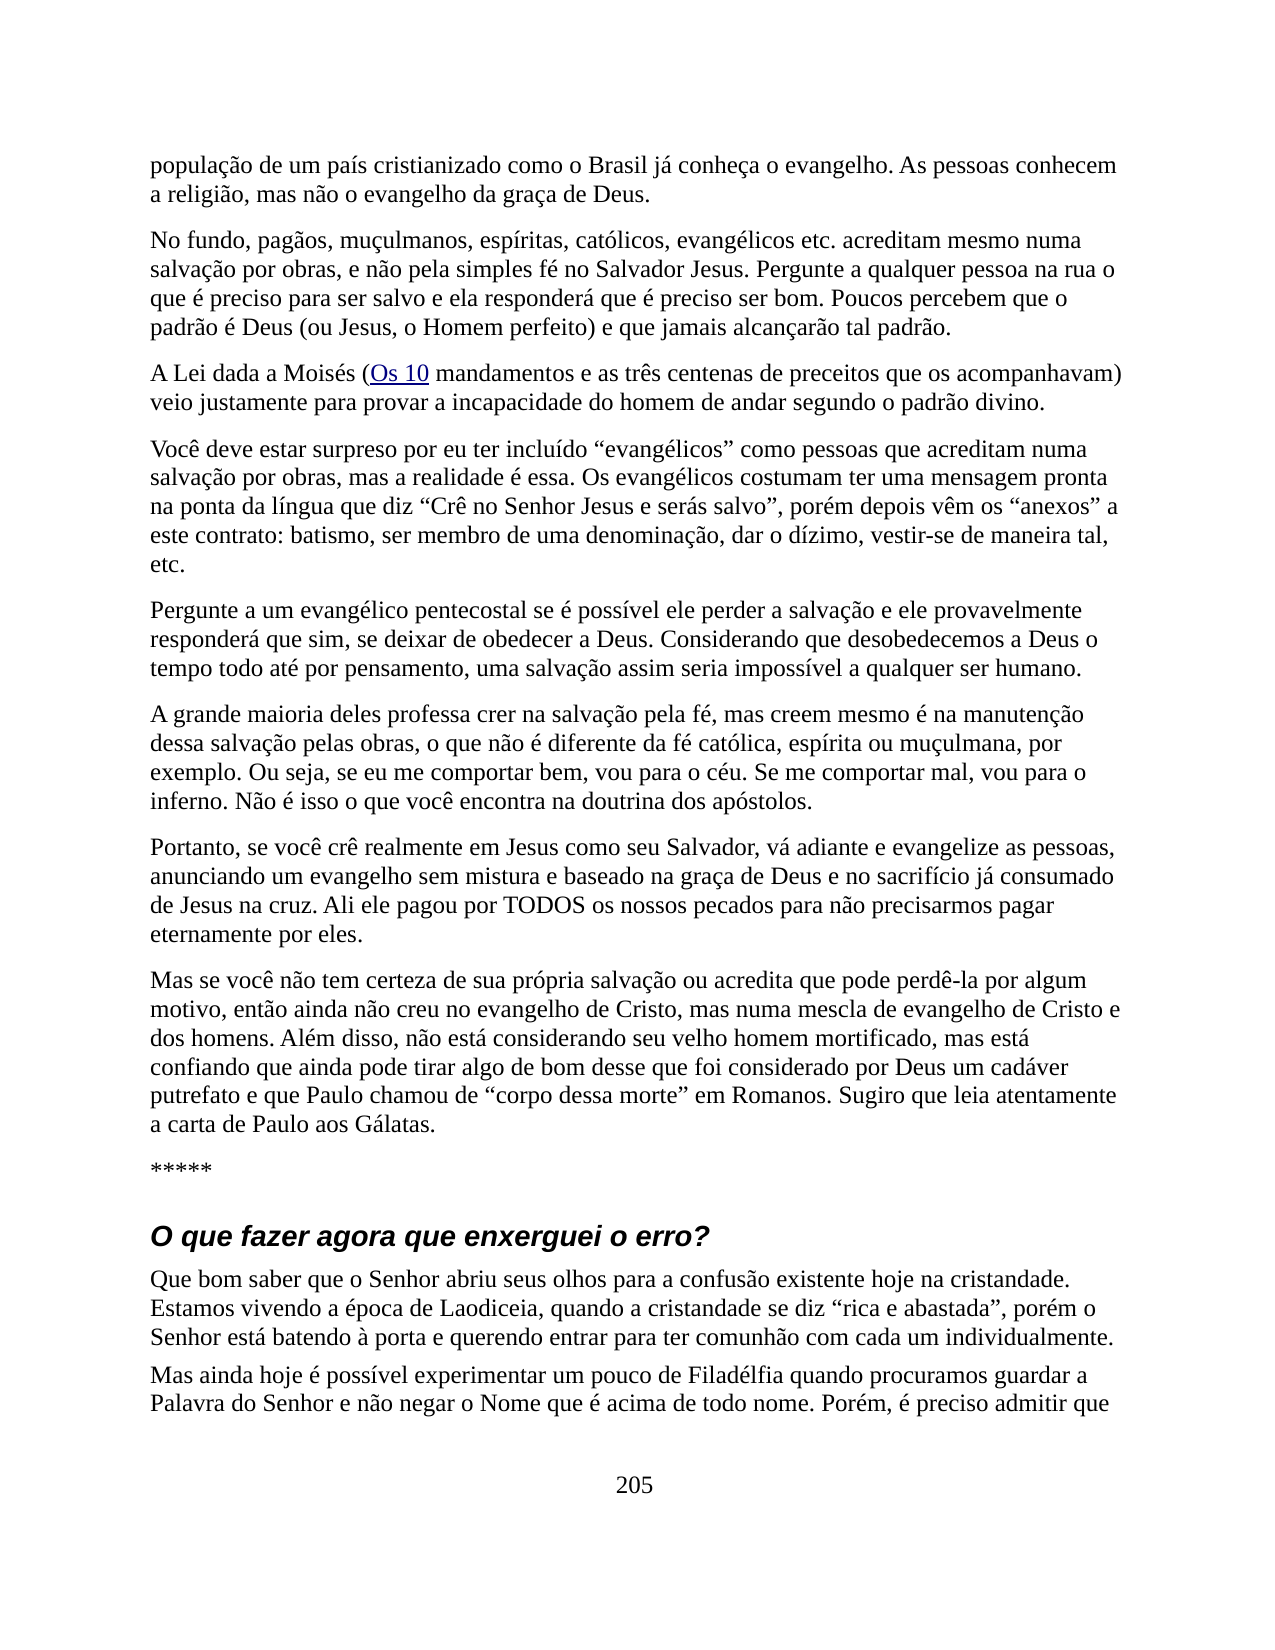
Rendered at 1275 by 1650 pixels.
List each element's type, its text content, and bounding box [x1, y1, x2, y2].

text Portanto, se você crê realmente em Jesus como seu Salvador, vá adiante e evangelize as pessoas, anunciando um evangelho sem mistura e baseado na graça de Deus e no sacrifício já consumado de Jesus na cruz. Ali ele pagou por TODOS os nossos pecados para não precisarmos pagar eternamente por eles. [150, 832, 1125, 947]
text Você deve estar surpreso por eu ter incluído “evangélicos” como pessoas que acreditam numa salvação por obras, mas a realidade é essa. Os evangélicos costumam ter uma mensagem pronta na ponta da língua que diz “Crê no Senhor Jesus e serás salvo”, porém depois vêm os “anexos” a este contrato: batismo, ser membro de uma denominação, dar o dízimo, vestir-se de maneira tal, etc. [150, 434, 1125, 577]
text ***** [150, 1156, 1125, 1184]
text No fundo, pagãos, muçulmanos, espíritas, católicos, evangélicos etc. acreditam mesmo numa salvação por obras, e não pela simples fé no Salvador Jesus. Pergunte a qualquer pessoa na rua o que é preciso para ser salvo e ela responderá que é preciso ser bom. Poucos percebem que o padrão é Deus (ou Jesus, o Homem perfeito) e que jamais alcançarão tal padrão. [150, 225, 1125, 340]
subtitle O que fazer agora que enxerguei o erro? [150, 1218, 1125, 1252]
text Pergunte a um evangélico pentecostal se é possível ele perder a salvação e ele provavelmente responderá que sim, se deixar de obedecer a Deus. Considerando que desobedecemos a Deus o tempo todo até por pensamento, uma salvação assim seria impossível a qualquer ser humano. [150, 595, 1125, 682]
text A Lei dada a Moisés (Os 10 mandamentos e as três centenas de preceitos que os acompanhavam) veio justamente para provar a incapacidade do homem de andar segundo o padrão divino. [150, 358, 1125, 416]
text A grande maioria deles professa crer na salvação pela fé, mas creem mesmo é na manutenção dessa salvação pelas obras, o que não é diferente da fé católica, espírita ou muçulmana, por exemplo. Ou seja, se eu me comportar bem, vou para o céu. Se me comportar mal, vou para o inferno. Não é isso o que você encontra na doutrina dos apóstolos. [150, 699, 1125, 814]
text Mas se você não tem certeza de sua própria salvação ou acredita que pode perdê-la por algum motivo, então ainda não creu no evangelho de Cristo, mas numa mescla de evangelho de Cristo e dos homens. Além disso, não está considerando seu velho homem mortificado, mas está confiando que ainda pode tirar algo de bom desse que foi considerado por Deus um cadáver putrefato e que Paulo chamou de “corpo dessa morte” em Romanos. Sugiro que leia atentamente a carta de Paulo aos Gálatas. [150, 965, 1125, 1138]
text Mas ainda hoje é possível experimentar um pouco de Filadélfia quando procuramos guardar a Palavra do Senhor e não negar o Nome que é acima de todo nome. Porém, é preciso admitir que [150, 1360, 1125, 1417]
text Que bom saber que o Senhor abriu seus olhos para a confusão existente hoje na cristandade. Estamos vivendo a época de Laodiceia, quando a cristandade se diz “rica e abastada”, porém o Senhor está batendo à porta e querendo entrar para ter comunhão com cada um individualmente. [150, 1264, 1125, 1351]
text população de um país cristianizado como o Brasil já conheça o evangelho. As pessoas conhecem a religião, mas não o evangelho da graça de Deus. [150, 150, 1125, 207]
